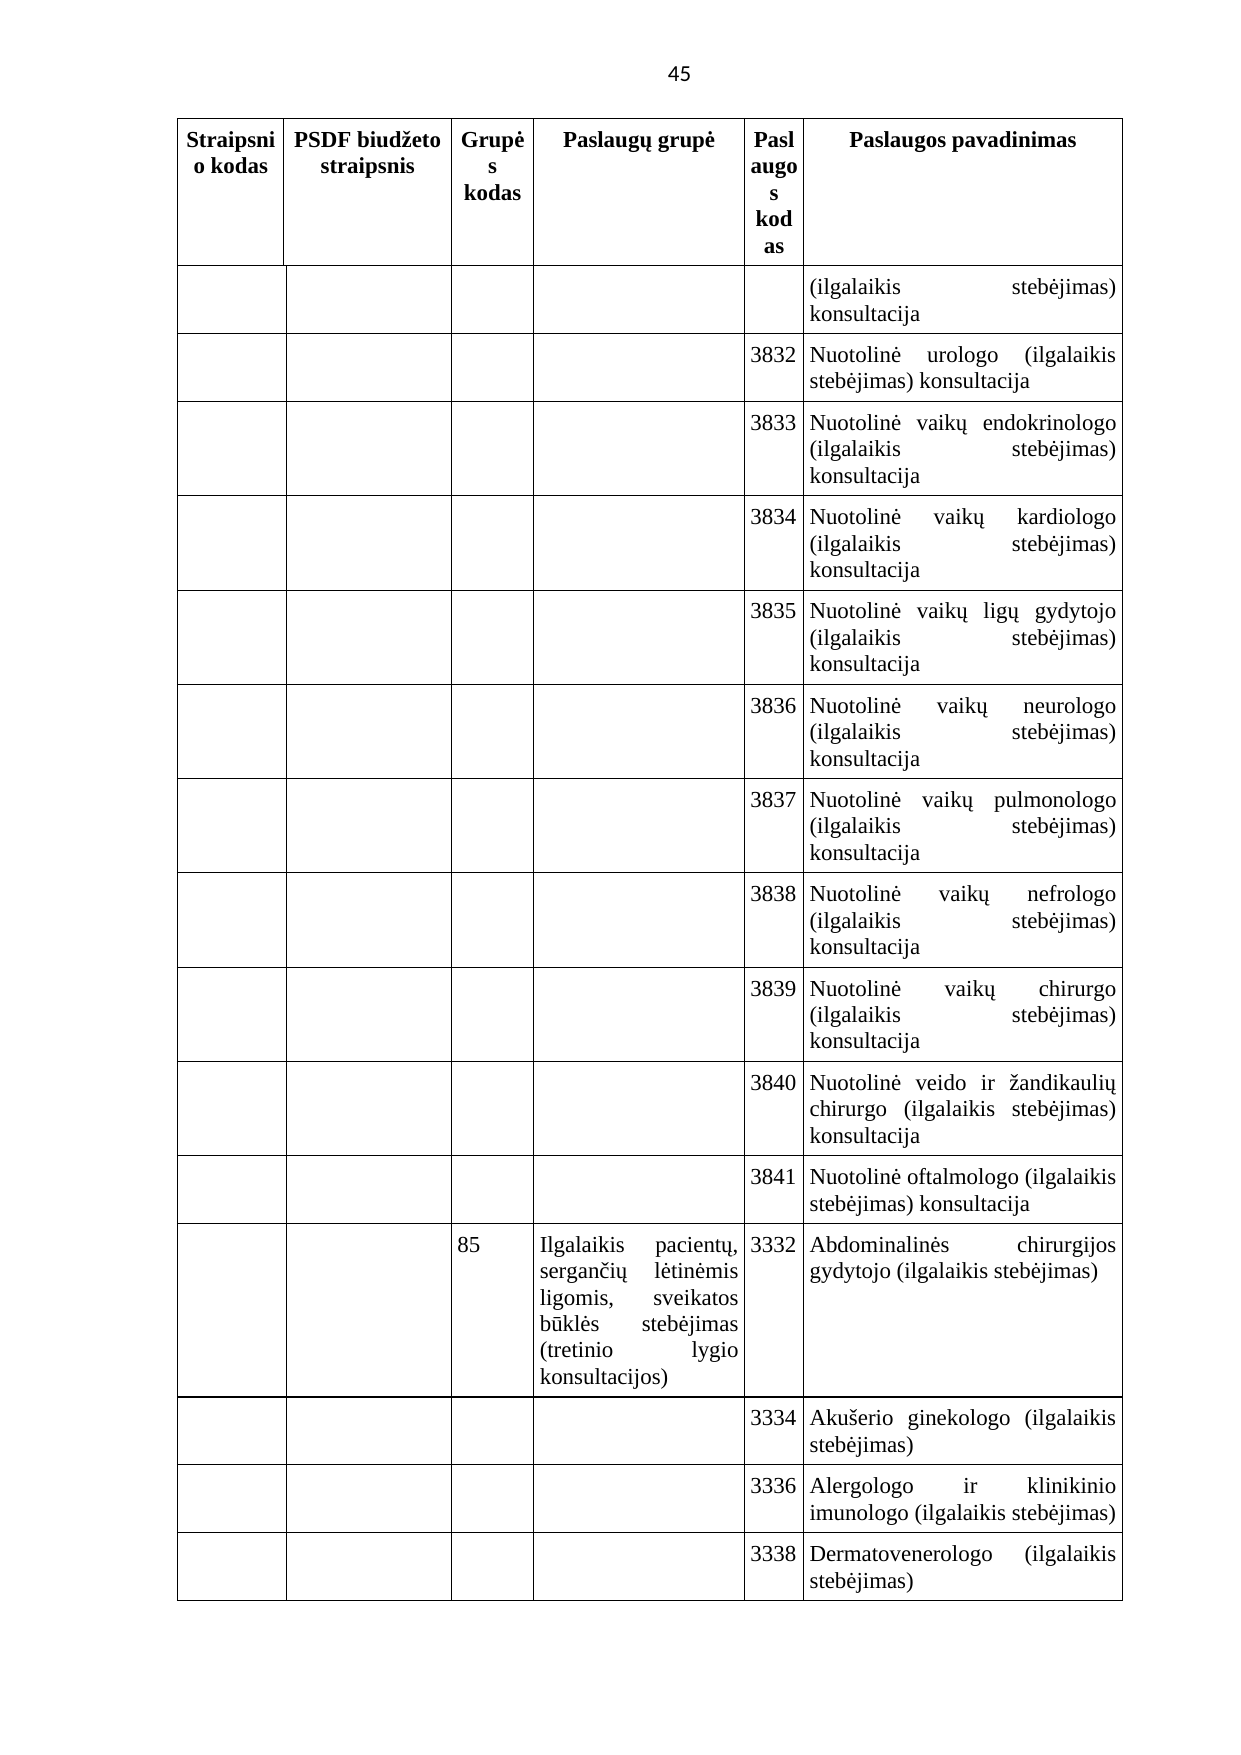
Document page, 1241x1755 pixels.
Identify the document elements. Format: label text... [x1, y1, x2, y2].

table_cell [287, 779, 451, 872]
table_cell [452, 873, 533, 967]
table_cell [534, 334, 744, 401]
table_cell 3833 [745, 402, 803, 495]
table_cell [178, 685, 286, 778]
table_cell Nuotolinė vaikų chirurgo (ilgalaikis stebėjimas) konsultacija [804, 968, 1122, 1061]
table_cell Alergologo ir klinikinio imunologo (ilgalaikis stebėjimas) [804, 1465, 1122, 1532]
table_cell [287, 334, 451, 401]
table_cell 3834 [745, 496, 803, 589]
table_cell 3838 [745, 873, 803, 967]
table_cell [287, 591, 451, 684]
table_header Paslaugos kodas [745, 119, 803, 265]
table_cell Nuotolinė vaikų neurologo (ilgalaikis stebėjimas) konsultacija [804, 685, 1122, 778]
table_cell [534, 873, 744, 967]
table_header PSDF biudžeto straipsnis [284, 119, 451, 265]
table_cell (ilgalaikis stebėjimas) konsultacija [804, 266, 1122, 333]
table_cell Nuotolinė vaikų endokrinologo (ilgalaikis stebėjimas) konsultacija [804, 402, 1122, 495]
table_header Paslaugos pavadinimas [804, 119, 1122, 265]
table_cell [452, 1533, 533, 1600]
table_cell [534, 968, 744, 1061]
table_cell [178, 968, 286, 1061]
table_cell [178, 1465, 286, 1532]
table_cell 3836 [745, 685, 803, 778]
table_cell [178, 1224, 286, 1396]
table_cell 3840 [745, 1062, 803, 1155]
table_cell [452, 402, 533, 495]
table_cell [452, 1062, 533, 1155]
table_cell [287, 496, 451, 589]
table_cell 3338 [745, 1533, 803, 1600]
table_cell [452, 591, 533, 684]
table_cell [178, 266, 286, 333]
table_cell [452, 1465, 533, 1532]
table_cell [287, 968, 451, 1061]
table_cell Nuotolinė vaikų kardiologo (ilgalaikis stebėjimas) konsultacija [804, 496, 1122, 589]
table_cell [534, 591, 744, 684]
table_cell Nuotolinė vaikų pulmonologo (ilgalaikis stebėjimas) konsultacija [804, 779, 1122, 872]
table_cell [534, 685, 744, 778]
table_cell [745, 266, 803, 333]
table_cell [178, 402, 286, 495]
table_cell [452, 1398, 533, 1464]
table_cell Nuotolinė oftalmologo (ilgalaikis stebėjimas) konsultacija [804, 1156, 1122, 1223]
table_cell [178, 1398, 286, 1464]
table_cell [287, 402, 451, 495]
table_cell Ilgalaikis pacientų, sergančių lėtinėmis ligomis, sveikatos būklės stebėjimas (tretinio lygio konsultacijos) [534, 1224, 744, 1396]
table_cell [534, 402, 744, 495]
table_cell [534, 496, 744, 589]
table_cell [287, 1533, 451, 1600]
table_cell [287, 1156, 451, 1223]
table_header Straipsnio kodas [178, 119, 283, 265]
table_cell [452, 496, 533, 589]
table_cell [534, 266, 744, 333]
table_cell 3837 [745, 779, 803, 872]
table_cell [178, 496, 286, 589]
table_cell 3336 [745, 1465, 803, 1532]
table_cell [534, 1062, 744, 1155]
table_cell Nuotolinė urologo (ilgalaikis stebėjimas) konsultacija [804, 334, 1122, 401]
table_cell [178, 1062, 286, 1155]
table_cell [534, 1156, 744, 1223]
table_cell Akušerio ginekologo (ilgalaikis stebėjimas) [804, 1398, 1122, 1464]
table_cell Dermatovenerologo (ilgalaikis stebėjimas) [804, 1533, 1122, 1600]
table_cell 3334 [745, 1398, 803, 1464]
table_header Grupės kodas [452, 119, 533, 265]
table_cell [178, 779, 286, 872]
table_cell [452, 779, 533, 872]
table_cell Nuotolinė veido ir žandikaulių chirurgo (ilgalaikis stebėjimas) konsultacija [804, 1062, 1122, 1155]
table_cell [287, 1062, 451, 1155]
table_cell [534, 1533, 744, 1600]
table_cell Nuotolinė vaikų ligų gydytojo (ilgalaikis stebėjimas) konsultacija [804, 591, 1122, 684]
table_cell Abdominalinės chirurgijos gydytojo (ilgalaikis stebėjimas) [804, 1224, 1122, 1396]
table_cell [452, 1156, 533, 1223]
table_cell [287, 873, 451, 967]
table_cell 3832 [745, 334, 803, 401]
table_cell [452, 968, 533, 1061]
table_cell 85 [452, 1224, 533, 1396]
table_cell 3332 [745, 1224, 803, 1396]
table_cell [178, 334, 286, 401]
table_cell [534, 1465, 744, 1532]
table_cell 3835 [745, 591, 803, 684]
table_cell [178, 873, 286, 967]
table_cell 3841 [745, 1156, 803, 1223]
table_cell [178, 1533, 286, 1600]
table_cell [452, 685, 533, 778]
table_cell Nuotolinė vaikų nefrologo (ilgalaikis stebėjimas) konsultacija [804, 873, 1122, 967]
table_cell [287, 685, 451, 778]
table_header Paslaugų grupė [534, 119, 744, 265]
table_cell [534, 779, 744, 872]
table_cell [534, 1398, 744, 1464]
table_cell 3839 [745, 968, 803, 1061]
table_cell [178, 1156, 286, 1223]
table_cell [452, 334, 533, 401]
table_cell [178, 591, 286, 684]
table_cell [287, 1398, 451, 1464]
table_cell [287, 1465, 451, 1532]
table_cell [452, 266, 533, 333]
table_cell [287, 1224, 451, 1396]
table_cell [287, 266, 451, 333]
